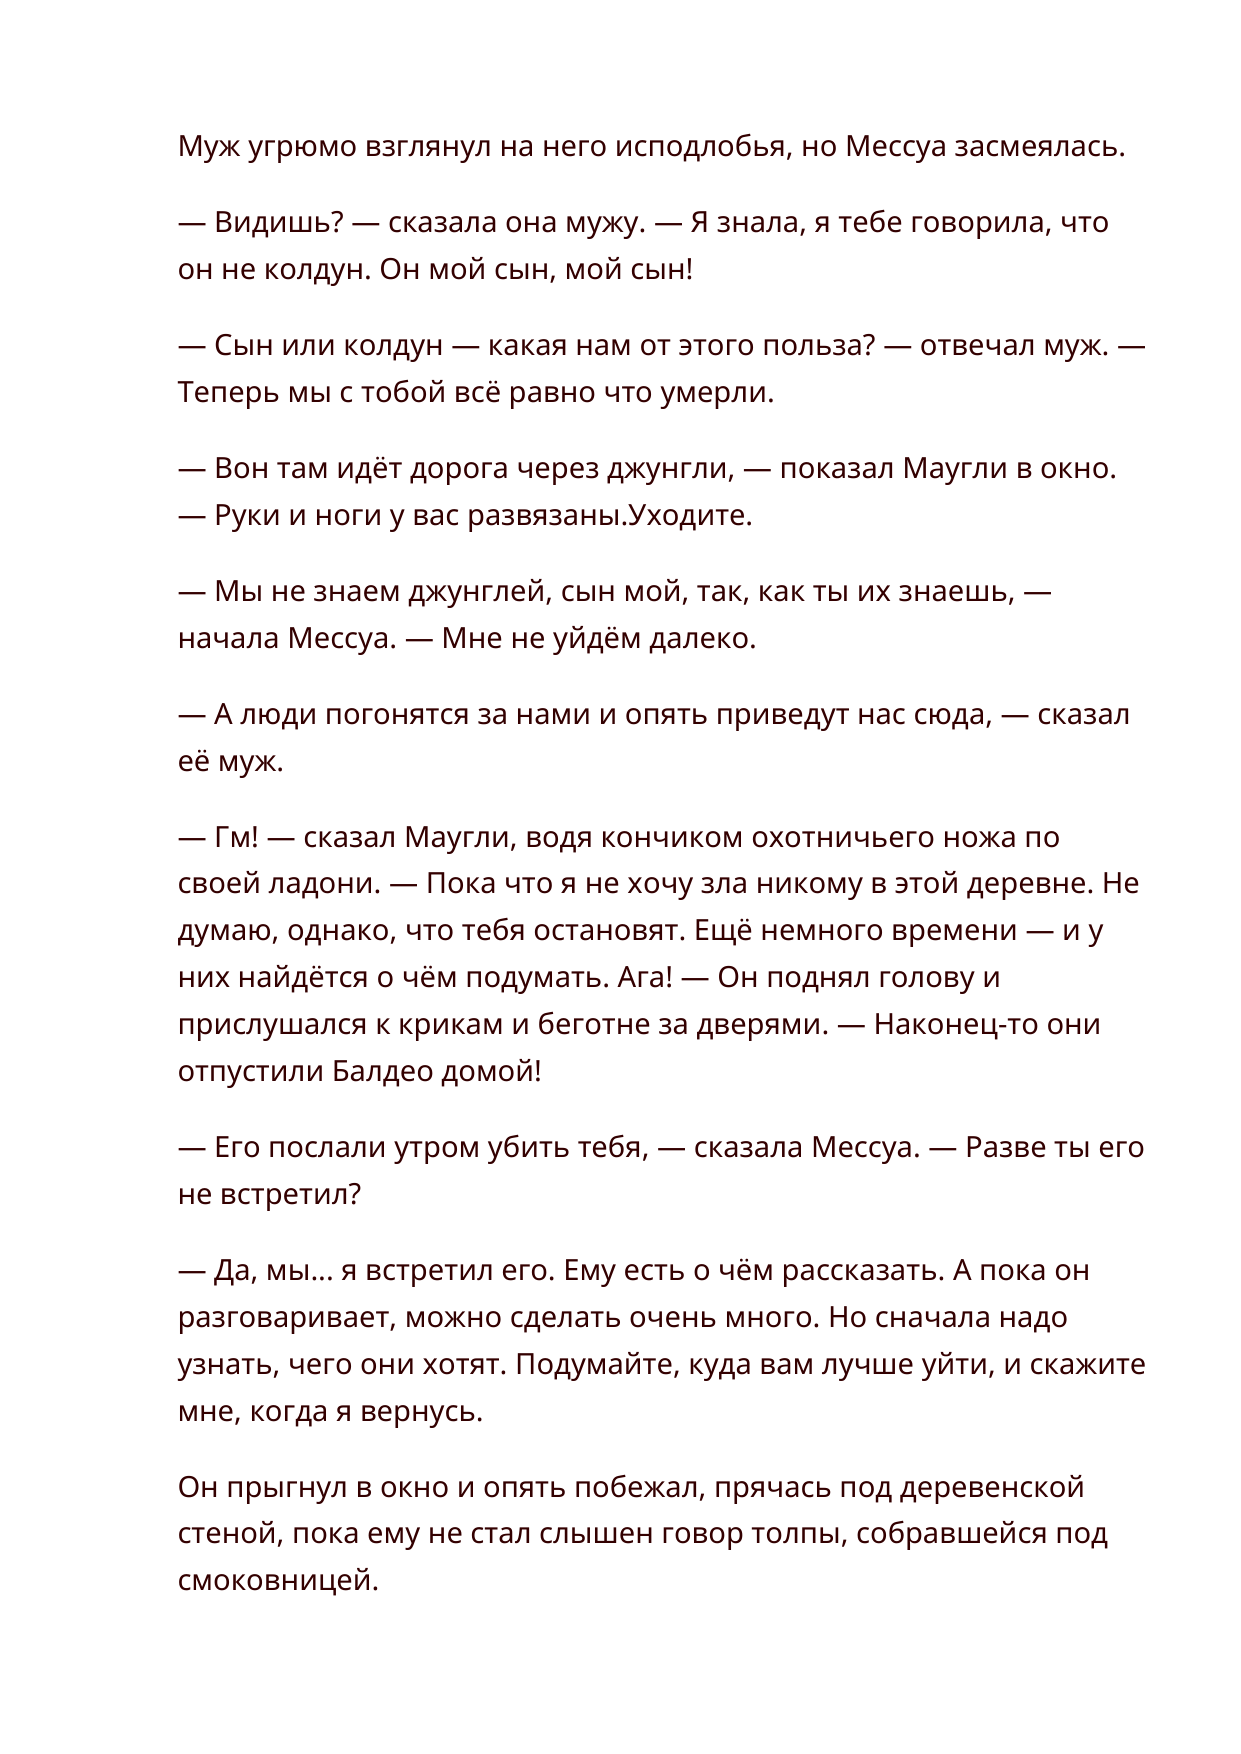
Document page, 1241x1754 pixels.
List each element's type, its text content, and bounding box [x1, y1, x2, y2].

text Муж угрюмо взглянул на него исподлобья, но Мессуа засмеялась. [177, 118, 1152, 165]
text — Да, мы... я встретил его. Ему есть о чём рассказать. А пока он разговаривает, можно сделать очень много. Но сначала надо узнать, чего они хотят. Подумайте, куда вам лучше уйти, и скажите мне, когда я вернусь. [177, 1242, 1152, 1429]
text — Его послали утром убить тебя, — сказала Мессуа. — Разве ты его не встретил? [177, 1119, 1152, 1213]
text — Вон там идёт дорога через джунгли, — показал Маугли в окно. — Руки и ноги у вас развязаны.Уходите. [177, 440, 1152, 534]
text — Сын или колдун — какая нам от этого польза? — отвечал муж. — Теперь мы с тобой всё равно что умерли. [177, 317, 1152, 411]
text — Видишь? — сказала она мужу. — Я знала, я тебе говорила, что он не колдун. Он мой сын, мой сын! [177, 194, 1152, 288]
text — Гм! — сказал Маугли, водя кончиком охотничьего ножа по своей ладони. — Пока что я не хочу зла никому в этой деревне. Не думаю, однако, что тебя остановят. Ещё немного времени — и у них найдётся о чём подумать. Ага! — Он поднял голову и прислушался к крикам и беготне за дверями. — Наконец-то они отпустили Балдео домой! [177, 809, 1152, 1090]
text — Мы не знаем джунглей, сын мой, так, как ты их знаешь, — начала Мессуа. — Мне не уйдём далеко. [177, 563, 1152, 657]
text Он прыгнул в окно и опять побежал, прячась под деревенской стеной, пока ему не стал слышен говор толпы, собравшейся под смоковницей. [177, 1459, 1152, 1599]
text — А люди погонятся за нами и опять приведут нас сюда, — сказал её муж. [177, 686, 1152, 779]
